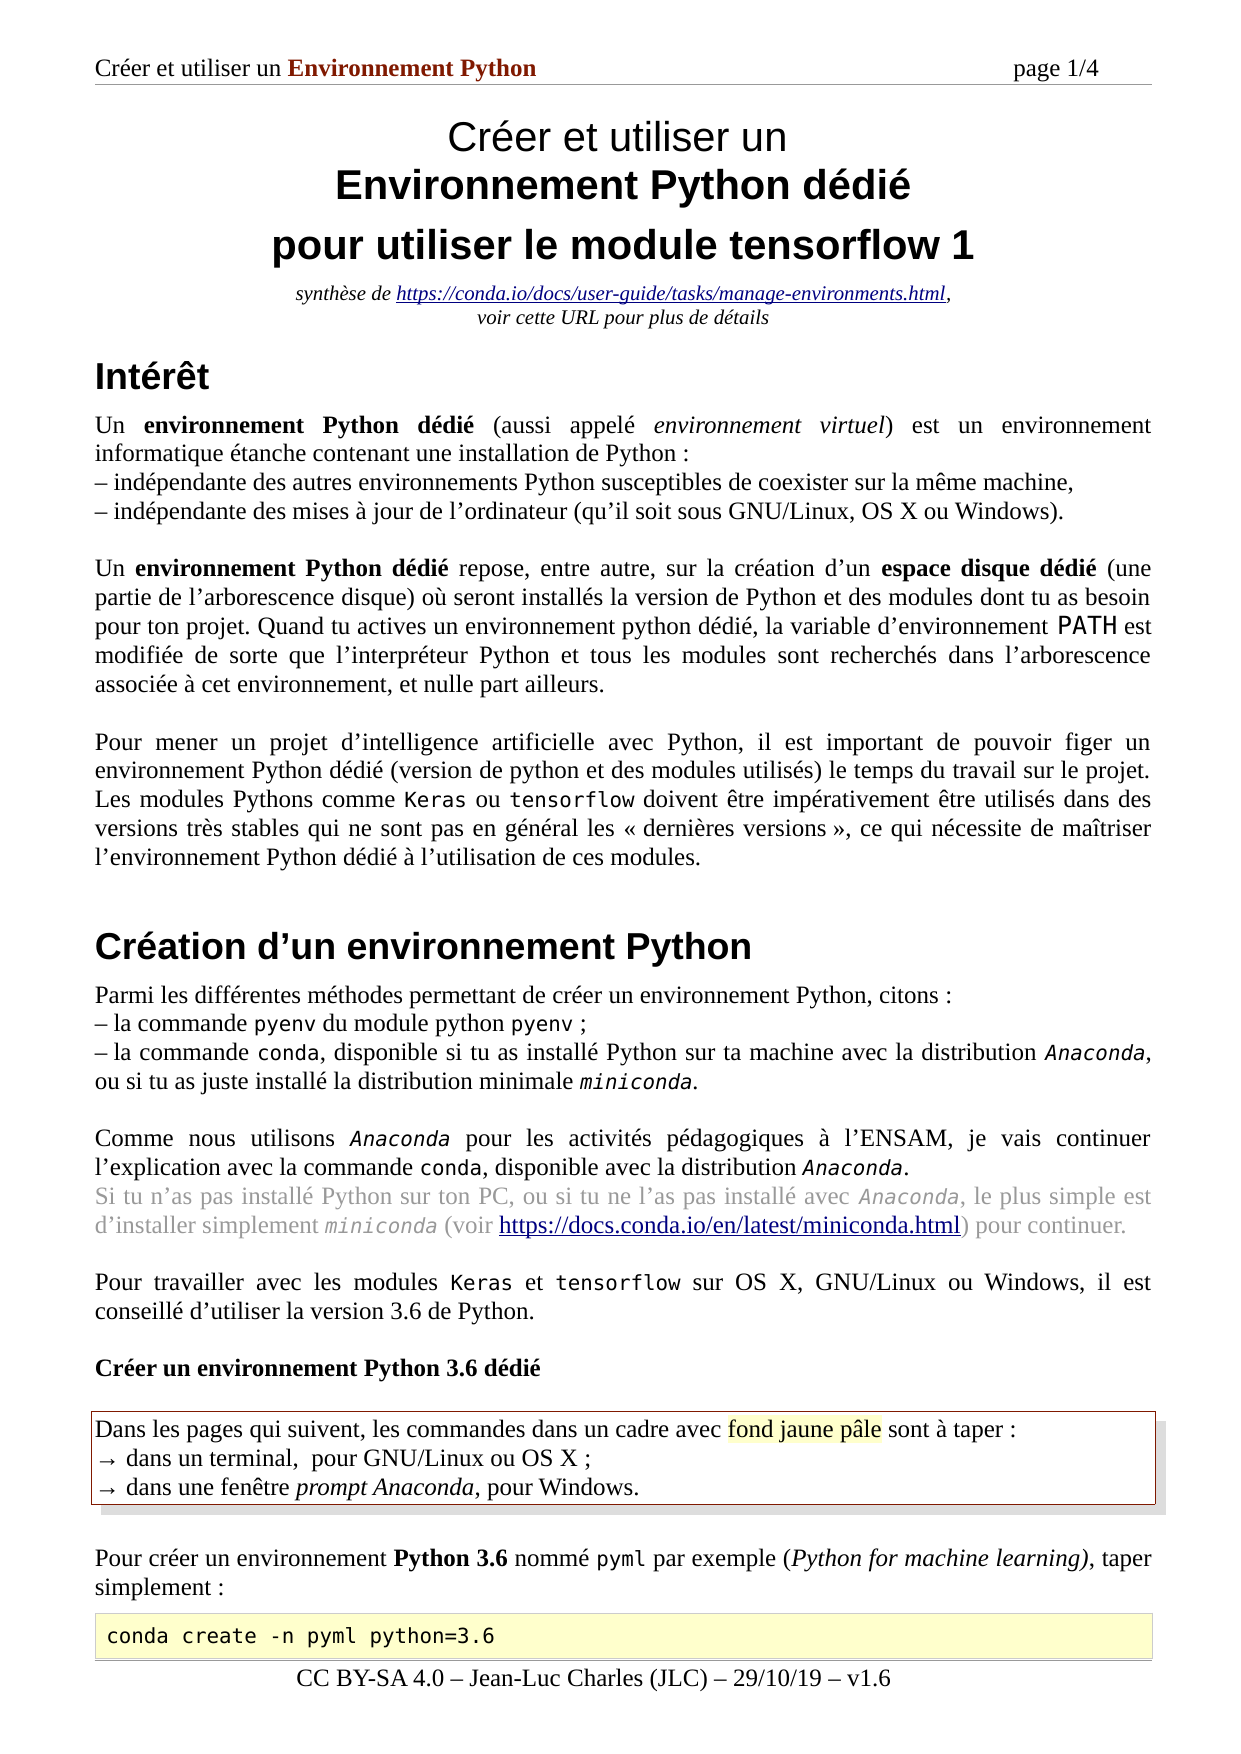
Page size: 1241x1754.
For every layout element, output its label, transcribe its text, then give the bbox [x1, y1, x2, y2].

text Comme nous utilisons Anaconda pour les activités pédagogiques à l’ENSAM, je vais continuer l’explication avec la commande conda, disponible avec la distribution Anaconda. [94, 1123, 1152, 1181]
text – la commande conda, disponible si tu as installé Python sur ta machine avec la distribution Anaconda, ou si tu as juste installé la distribution minimale miniconda. [94, 1037, 1152, 1095]
text conda create -n pyml python=3.6 [96, 1614, 1152, 1658]
text – indépendante des mises à jour de l’ordinateur (qu’il soit sous GNU/Linux, OS X ou Windows). [94, 496, 1152, 525]
text – la commande pyenv du module python pyenv ; [94, 1008, 1152, 1037]
text → dans une fenêtre prompt Anaconda, pour Windows. [92, 1468, 1155, 1504]
title pour utiliser le module tensorflow 1 [94, 221, 1152, 269]
text → dans un terminal, pour GNU/Linux ou OS X ; [94, 1443, 1152, 1468]
text Créer un environnement Python 3.6 dédié [94, 1353, 1152, 1382]
title Créer et utiliser un Environnement Python dédié [94, 112, 1152, 208]
text synthèse de https://conda.io/docs/user-guide/tasks/manage-environments.html, [94, 281, 1152, 305]
text voir cette URL pour plus de détails [94, 305, 1152, 329]
subtitle Intérêt [94, 354, 1152, 397]
text Pour mener un projet d’intelligence artificielle avec Python, il est important de pouvoir figer un environnement Python dédié (version de python et des modules utilisés) le temps du travail sur le projet. Les modules Pythons comme Keras ou tensorflow doivent être impérativement être utilisés dans des versions très stables qui ne sont pas en général les « dernières versions », ce qui nécessite de maîtriser l’environnement Python dédié à l’utilisation de ces modules. [94, 727, 1152, 870]
text Un environnement Python dédié repose, entre autre, sur la création d’un espace disque dédié (une partie de l’arborescence disque) où seront installés la version de Python et des modules dont tu as besoin pour ton projet. Quand tu actives un environnement python dédié, la variable d’environnement PATH est modifiée de sorte que l’interpréteur Python et tous les modules sont recherchés dans l’arborescence associée à cet environnement, et nulle part ailleurs. [94, 553, 1152, 698]
text Pour créer un environnement Python 3.6 nommé pyml par exemple (Python for machine learning), taper simplement : [94, 1543, 1152, 1601]
text Parmi les différentes méthodes permettant de créer un environnement Python, citons : [94, 980, 1152, 1008]
text Dans les pages qui suivent, les commandes dans un cadre avec fond jaune pâle sont à taper : [92, 1412, 1155, 1443]
subtitle Création d’un environnement Python [94, 924, 1152, 967]
text Un environnement Python dédié (aussi appelé environnement virtuel) est un environnement informatique étanche contenant une installation de Python : [94, 410, 1152, 467]
text – indépendante des autres environnements Python susceptibles de coexister sur la même machine, [94, 467, 1152, 496]
text Pour travailler avec les modules Keras et tensorflow sur OS X, GNU/Linux ou Windows, il est conseillé d’utiliser la version 3.6 de Python. [94, 1267, 1152, 1325]
text Si tu n’as pas installé Python sur ton PC, ou si tu ne l’as pas installé avec Anaconda, le plus simple est d’installer simplement miniconda (voir https://docs.conda.io/en/latest/miniconda.html) pour continuer. [94, 1181, 1152, 1238]
